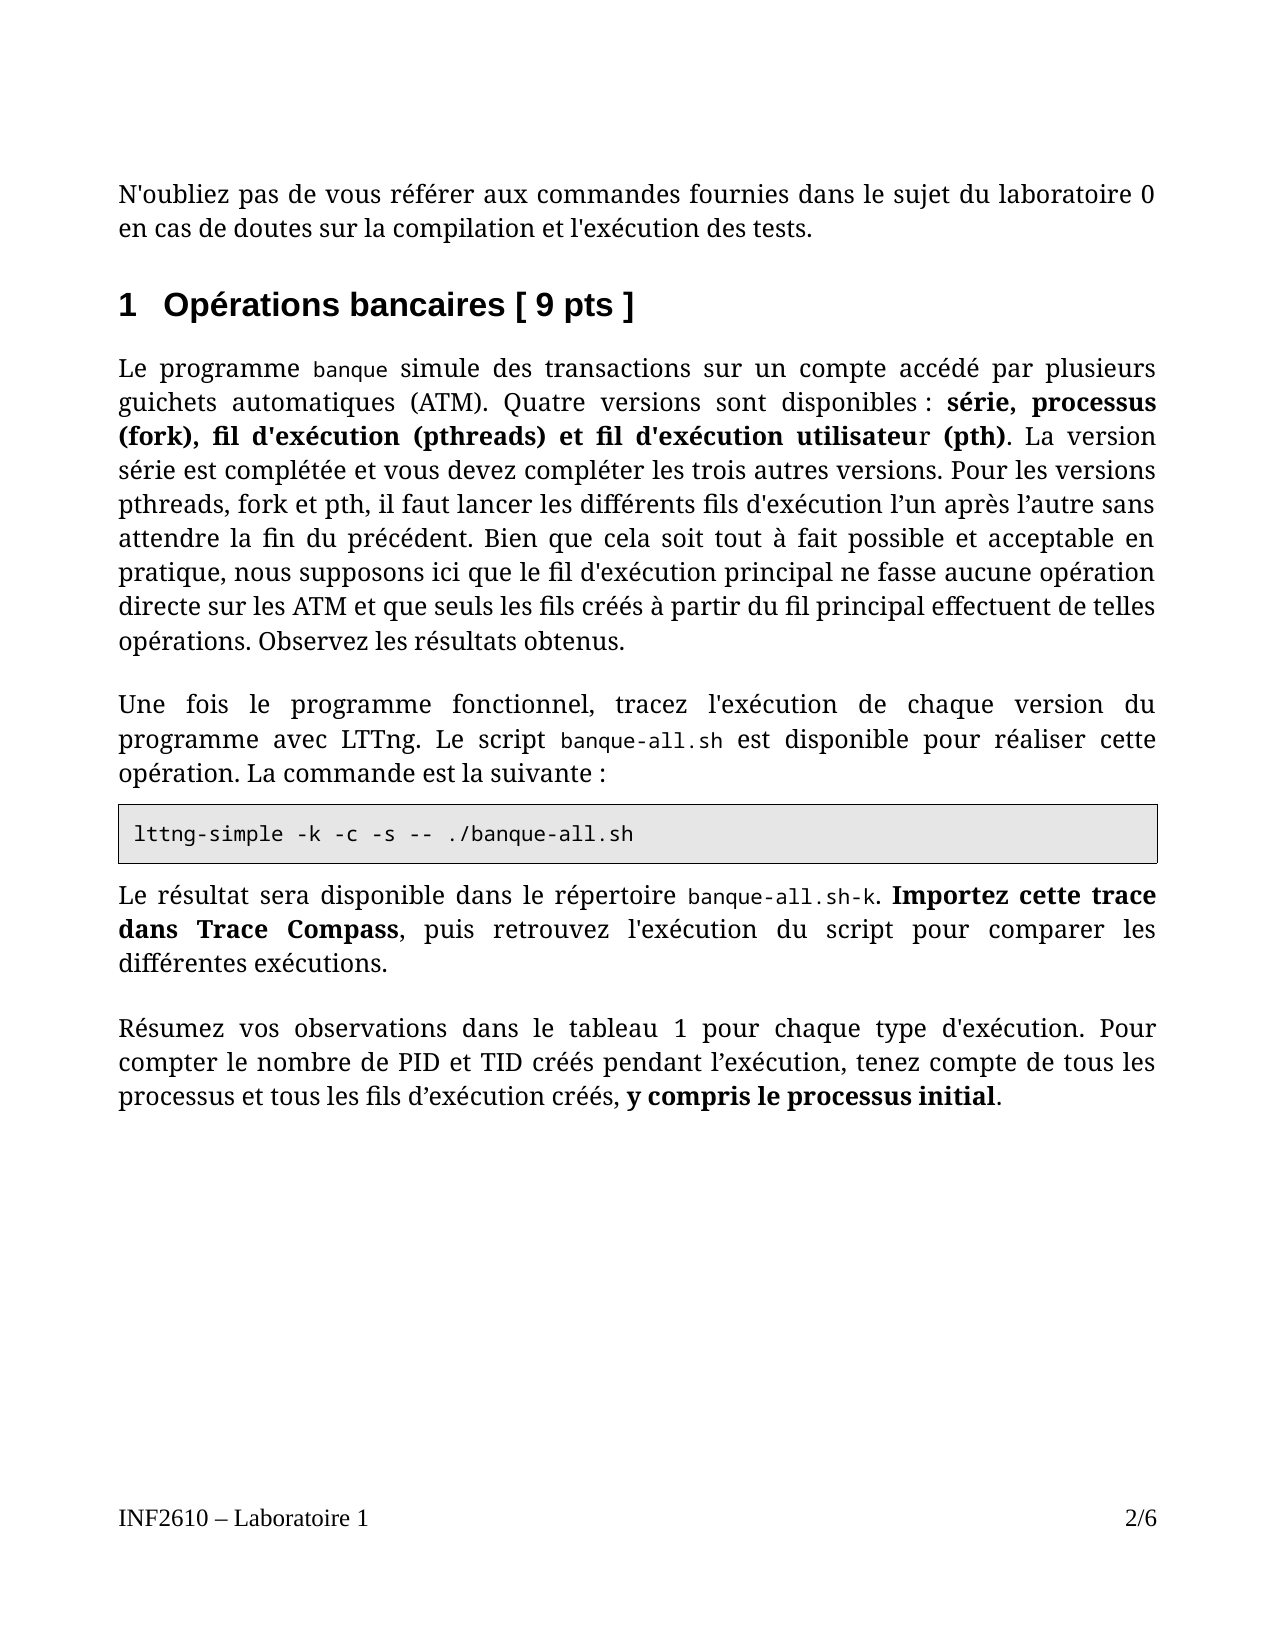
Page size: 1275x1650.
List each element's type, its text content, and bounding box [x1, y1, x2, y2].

text N'oubliez pas de vous référer aux commandes fournies dans le sujet du laboratoire 0 en cas de doutes sur la compilation et l'exécution des tests. [118, 176, 1157, 244]
text Une fois le programme fonctionnel, tracez l'exécution de chaque version du programme avec LTTng. Le script banque-all.sh est disponible pour réaliser cette opération. La commande est la suivante : [118, 687, 1157, 789]
text lttng-simple -k -c -s -- ./banque-all.sh [119, 805, 1157, 863]
text Résumez vos observations dans le tableau 1 pour chaque type d'exécution. Pour compter le nombre de PID et TID créés pendant l’exécution, tenez compte de tous les processus et tous les fils d’exécution créés, y compris le processus initial. [118, 1010, 1157, 1112]
subtitle Opérations bancaires [ 9 pts ] [118, 284, 1157, 323]
text Le résultat sera disponible dans le répertoire banque-all.sh-k. Importez cette trace dans Trace Compass, puis retrouvez l'exécution du script pour comparer les différentes exécutions. [118, 878, 1157, 980]
text Le programme banque simule des transactions sur un compte accédé par plusieurs guichets automatiques (ATM). Quatre versions sont disponibles : série, processus (fork), fil d'exécution (pthreads) et fil d'exécution utilisateur (pth). La version série est complétée et vous devez compléter les trois autres versions. Pour les versions pthreads, fork et pth, il faut lancer les différents fils d'exécution l’un après l’autre sans attendre la fin du précédent. Bien que cela soit tout à fait possible et acceptable en pratique, nous supposons ici que le fil d'exécution principal ne fasse aucune opération directe sur les ATM et que seuls les fils créés à partir du fil principal effectuent de telles opérations. Observez les résultats obtenus. [118, 351, 1157, 657]
